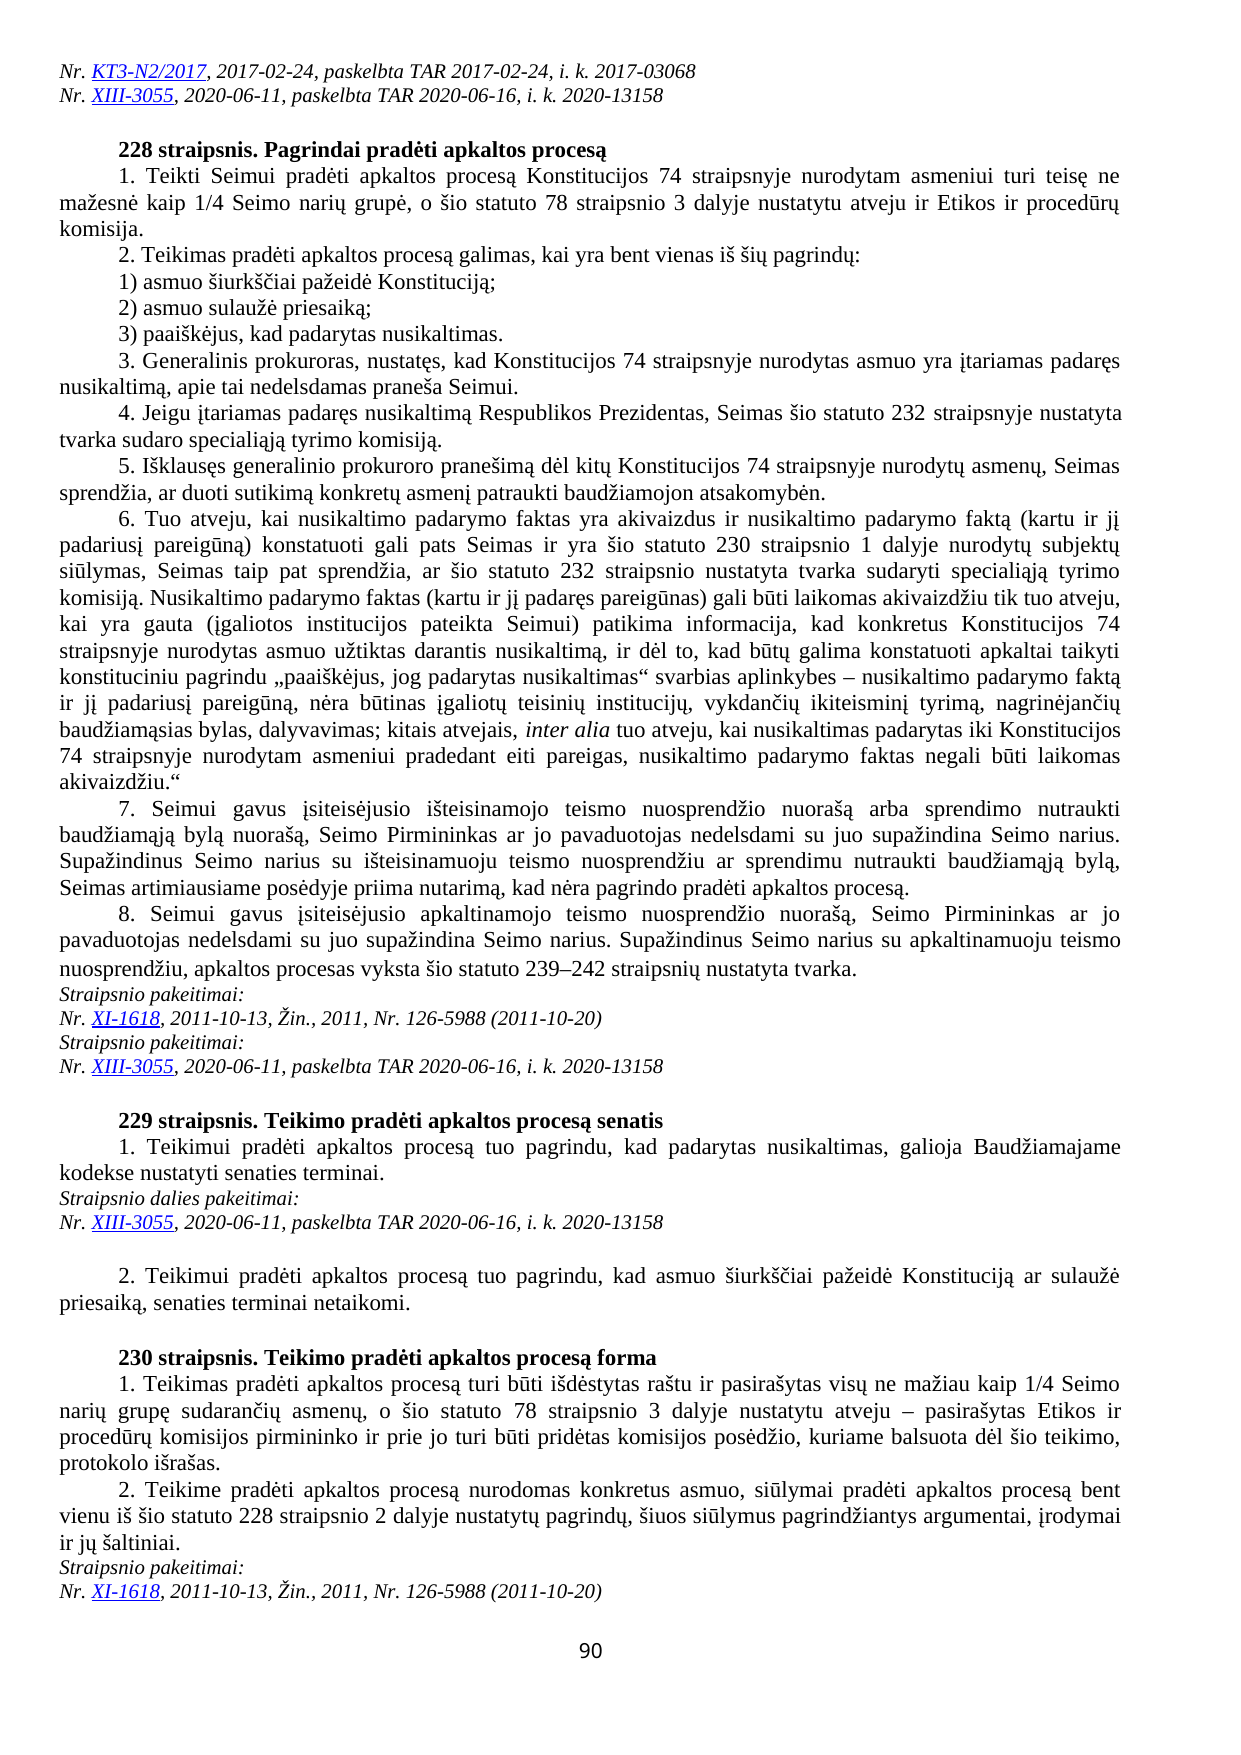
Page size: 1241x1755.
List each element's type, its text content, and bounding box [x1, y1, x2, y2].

text 6. Tuo atveju, kai nusikaltimo padarymo faktas yra akivaizdus ir nusikaltimo padarymo faktą (kartu ir jį padariusį pareigūną) konstatuoti gali pats Seimas ir yra šio statuto 230 straipsnio 1 dalyje nurodytų subjektų siūlymas, Seimas taip pat sprendžia, ar šio statuto 232 straipsnio nustatyta tvarka sudaryti specialiąją tyrimo komisiją. Nusikaltimo padarymo faktas (kartu ir jį padaręs pareigūnas) gali būti laikomas akivaizdžiu tik tuo atveju, kai yra gauta (įgaliotos institucijos pateikta Seimui) patikima informacija, kad konkretus Konstitucijos 74 straipsnyje nurodytas asmuo užtiktas darantis nusikaltimą, ir dėl to, kad būtų galima konstatuoti apkaltai taikyti konstituciniu pagrindu „paaiškėjus, jog padarytas nusikaltimas“ svarbias aplinkybes – nusikaltimo padarymo faktą ir jį padariusį pareigūną, nėra būtinas įgaliotų teisinių institucijų, vykdančių ikiteisminį tyrimą, nagrinėjančių baudžiamąsias bylas, dalyvavimas; kitais atvejais, inter alia tuo atveju, kai nusikaltimas padarytas iki Konstitucijos 74 straipsnyje nurodytam asmeniui pradedant eiti pareigas, nusikaltimo padarymo faktas negali būti laikomas akivaizdžiu.“ [59, 505, 1122, 795]
text Nr. XI-1618, 2011-10-13, Žin., 2011, Nr. 126-5988 (2011-10-20) [59, 1579, 1122, 1603]
text Nr. XIII-3055, 2020-06-11, paskelbta TAR 2020-06-16, i. k. 2020-13158 [59, 1210, 1122, 1234]
text 4. Jeigu įtariamas padaręs nusikaltimą Respublikos Prezidentas, Seimas šio statuto 232 straipsnyje nustatyta tvarka sudaro specialiąją tyrimo komisiją. [59, 399, 1122, 452]
text 5. Išklausęs generalinio prokuroro pranešimą dėl kitų Konstitucijos 74 straipsnyje nurodytų asmenų, Seimas sprendžia, ar duoti sutikimą konkretų asmenį patraukti baudžiamojon atsakomybėn. [59, 452, 1122, 505]
text Nr. XIII-3055, 2020-06-11, paskelbta TAR 2020-06-16, i. k. 2020-13158 [59, 1054, 1122, 1078]
text 8. Seimui gavus įsiteisėjusio apkaltinamojo teismo nuosprendžio nuorašą, Seimo Pirmininkas ar jo pavaduotojas nedelsdami su juo supažindina Seimo narius. Supažindinus Seimo narius su apkaltinamuoju teismo nuosprendžiu, apkaltos procesas vyksta šio statuto 239–242 straipsnių nustatyta tvarka. [59, 900, 1122, 982]
text 3. Generalinis prokuroras, nustatęs, kad Konstitucijos 74 straipsnyje nurodytas asmuo yra įtariamas padaręs nusikaltimą, apie tai nedelsdamas praneša Seimui. [59, 347, 1122, 399]
text Straipsnio pakeitimai: [59, 1555, 1122, 1579]
text Straipsnio pakeitimai: [59, 1030, 1122, 1054]
text 2. Teikimui pradėti apkaltos procesą tuo pagrindu, kad asmuo šiurkščiai pažeidė Konstituciją ar sulaužė priesaiką, senaties terminai netaikomi. [59, 1263, 1122, 1315]
text Nr. XIII-3055, 2020-06-11, paskelbta TAR 2020-06-16, i. k. 2020-13158 [59, 83, 1122, 107]
text 3) paaiškėjus, kad padarytas nusikaltimas. [59, 320, 1122, 347]
text 1. Teikimas pradėti apkaltos procesą turi būti išdėstytas raštu ir pasirašytas visų ne mažiau kaip 1/4 Seimo narių grupę sudarančių asmenų, o šio statuto 78 straipsnio 3 dalyje nustatytu atveju – pasirašytas Etikos ir procedūrų komisijos pirmininko ir prie jo turi būti pridėtas komisijos posėdžio, kuriame balsuota dėl šio teikimo, protokolo išrašas. [59, 1370, 1122, 1476]
text Nr. XI-1618, 2011-10-13, Žin., 2011, Nr. 126-5988 (2011-10-20) [59, 1006, 1122, 1030]
text 2. Teikime pradėti apkaltos procesą nurodomas konkretus asmuo, siūlymai pradėti apkaltos procesą bent vienu iš šio statuto 228 straipsnio 2 dalyje nustatytų pagrindų, šiuos siūlymus pagrindžiantys argumentai, įrodymai ir jų šaltiniai. [59, 1476, 1122, 1555]
text 1. Teikimui pradėti apkaltos procesą tuo pagrindu, kad padarytas nusikaltimas, galioja Baudžiamajame kodekse nustatyti senaties terminai. [59, 1133, 1122, 1186]
text Straipsnio pakeitimai: [59, 982, 1122, 1006]
text 2) asmuo sulaužė priesaiką; [59, 294, 1122, 320]
text 2. Teikimas pradėti apkaltos procesą galimas, kai yra bent vienas iš šių pagrindų: [59, 241, 1122, 268]
text 1. Teikti Seimui pradėti apkaltos procesą Konstitucijos 74 straipsnyje nurodytam asmeniui turi teisę ne mažesnė kaip 1/4 Seimo narių grupė, o šio statuto 78 straipsnio 3 dalyje nustatytu atveju ir Etikos ir procedūrų komisija. [59, 162, 1122, 241]
text 1) asmuo šiurkščiai pažeidė Konstituciją; [59, 268, 1122, 294]
text 230 straipsnis. Teikimo pradėti apkaltos procesą forma [59, 1344, 1122, 1370]
text Straipsnio dalies pakeitimai: [59, 1186, 1122, 1210]
text 7. Seimui gavus įsiteisėjusio išteisinamojo teismo nuosprendžio nuorašą arba sprendimo nutraukti baudžiamąją bylą nuorašą, Seimo Pirmininkas ar jo pavaduotojas nedelsdami su juo supažindina Seimo narius. Supažindinus Seimo narius su išteisinamuoju teismo nuosprendžiu ar sprendimu nutraukti baudžiamąją bylą, Seimas artimiausiame posėdyje priima nutarimą, kad nėra pagrindo pradėti apkaltos procesą. [59, 795, 1122, 900]
text 228 straipsnis. Pagrindai pradėti apkaltos procesą [59, 136, 1122, 162]
text Nr. KT3-N2/2017, 2017-02-24, paskelbta TAR 2017-02-24, i. k. 2017-03068 [59, 59, 1122, 83]
text 229 straipsnis. Teikimo pradėti apkaltos procesą senatis [59, 1107, 1122, 1133]
